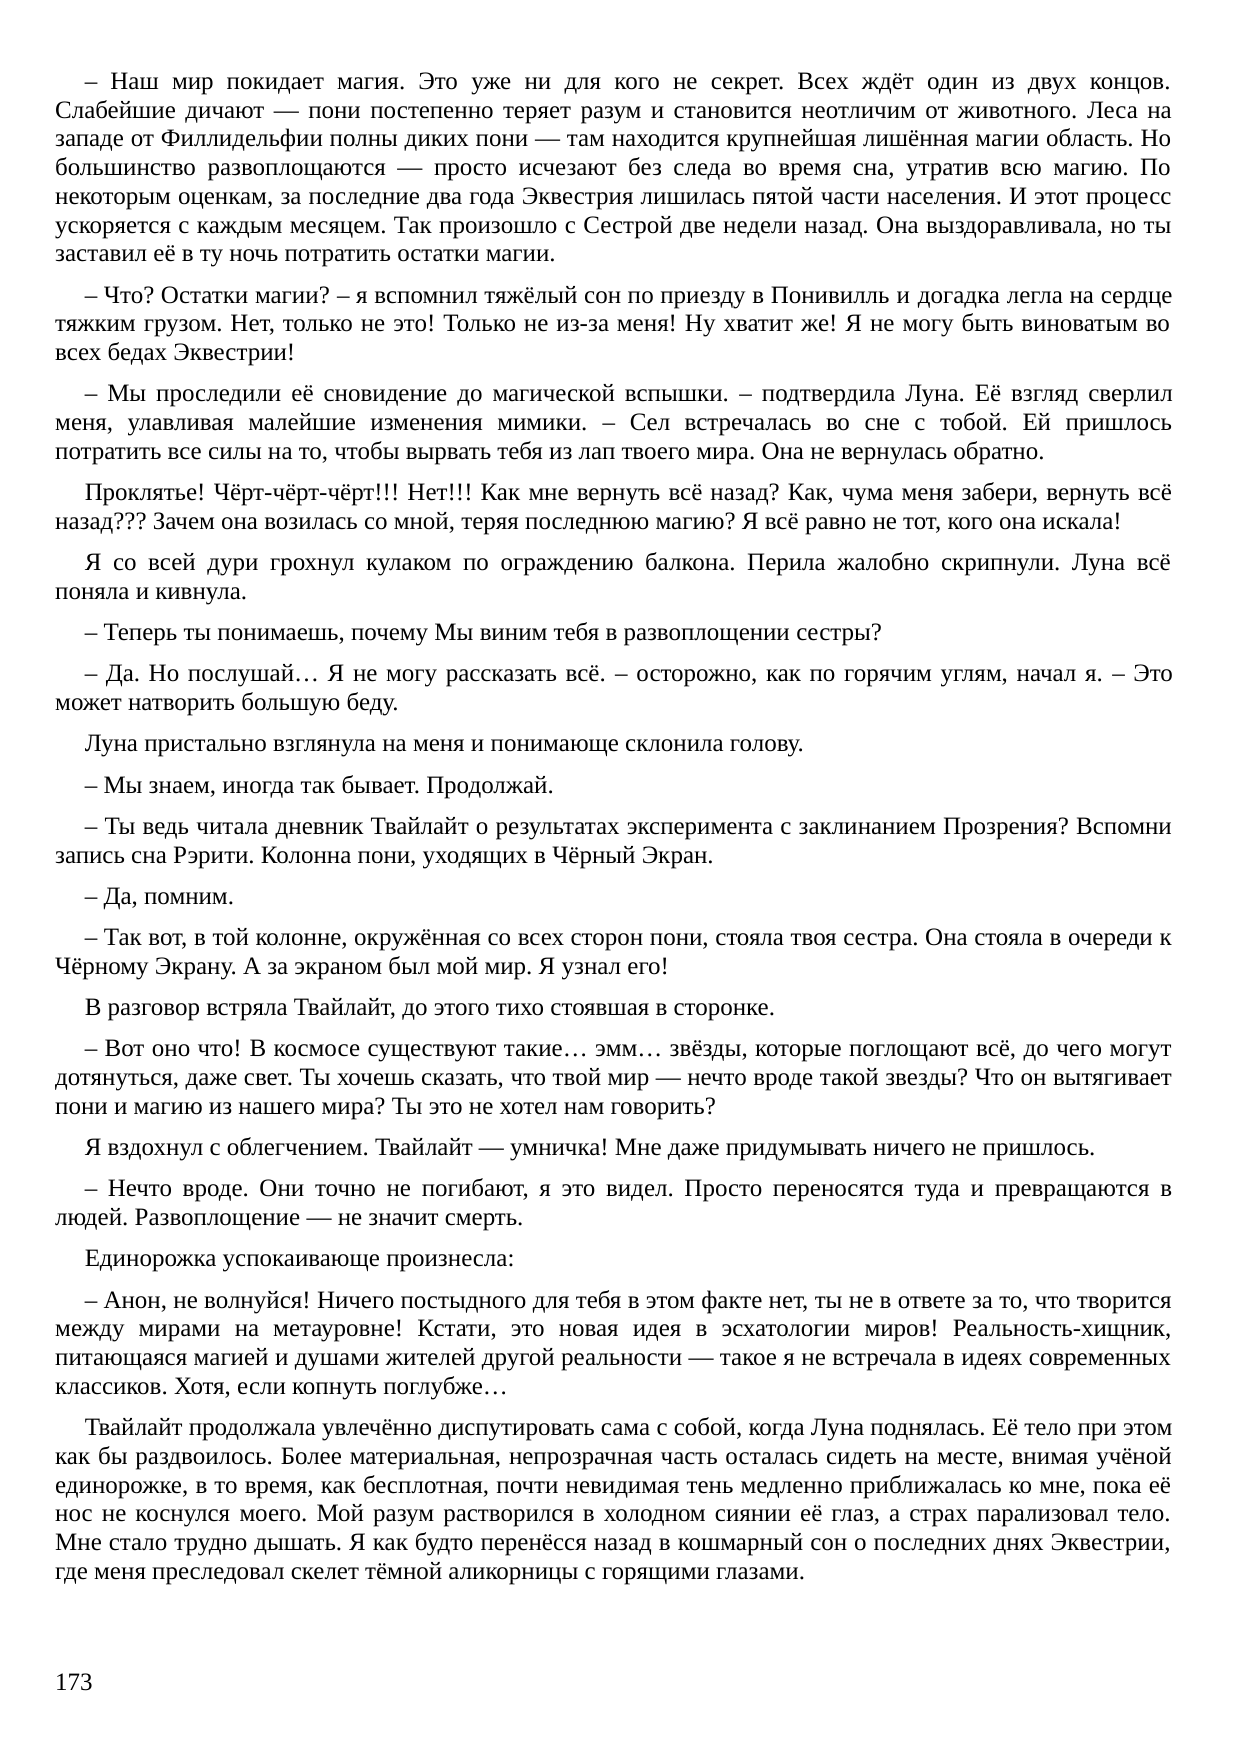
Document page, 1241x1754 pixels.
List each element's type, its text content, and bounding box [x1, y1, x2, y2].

text – Так вот, в той колонне, окружённая со всех сторон пони, стояла твоя сестра. Она стояла в очереди к Чёрному Экрану. А за экраном был мой мир. Я узнал его! [55, 922, 1173, 980]
text В разговор встряла Твайлайт, до этого тихо стоявшая в сторонке. [55, 992, 1173, 1021]
text Проклятье! Чёрт-чёрт-чёрт!!! Нет!!! Как мне вернуть всё назад? Как, чума меня забери, вернуть всё назад??? Зачем она возилась со мной, теряя последнюю магию? Я всё равно не тот, кого она искала! [55, 477, 1173, 535]
text – Что? Остатки магии? – я вспомнил тяжёлый сон по приезду в Понивилль и догадка легла на сердце тяжким грузом. Нет, только не это! Только не из-за меня! Ну хватит же! Я не могу быть виноватым во всех бедах Эквестрии! [55, 280, 1173, 366]
text – Вот оно что! В космосе существуют такие… эмм… звёзды, которые поглощают всё, до чего могут дотянуться, даже свет. Ты хочешь сказать, что твой мир — нечто вроде такой звезды? Что он вытягивает пони и магию из нашего мира? Ты это не хотел нам говорить? [55, 1033, 1173, 1120]
text Я со всей дури грохнул кулаком по ограждению балкона. Перила жалобно скрипнули. Луна всё поняла и кивнула. [55, 547, 1173, 605]
text – Да. Но послушай… Я не могу рассказать всё. – осторожно, как по горячим углям, начал я. – Это может натворить большую беду. [55, 658, 1173, 716]
text – Мы знаем, иногда так бывает. Продолжай. [55, 770, 1173, 798]
text – Да, помним. [55, 881, 1173, 910]
text – Нечто вроде. Они точно не погибают, я это видел. Просто переносятся туда и превращаются в людей. Развоплощение — не значит смерть. [55, 1173, 1173, 1231]
text Твайлайт продолжала увлечённо диспутировать сама с собой, когда Луна поднялась. Её тело при этом как бы раздвоилось. Более материальная, непрозрачная часть осталась сидеть на месте, внимая учёной единорожке, в то время, как бесплотная, почти невидимая тень медленно приближалась ко мне, пока её нос не коснулся моего. Мой разум растворился в холодном сиянии её глаз, а страх парализовал тело. Мне стало трудно дышать. Я как будто перенёсся назад в кошмарный сон о последних днях Эквестрии, где меня преследовал скелет тёмной аликорницы с горящими глазами. [55, 1412, 1173, 1585]
text – Мы проследили её сновидение до магической вспышки. – подтвердила Луна. Её взгляд сверлил меня, улавливая малейшие изменения мимики. – Сел встречалась во сне с тобой. Ей пришлось потратить все силы на то, чтобы вырвать тебя из лап твоего мира. Она не вернулась обратно. [55, 378, 1173, 465]
text – Анон, не волнуйся! Ничего постыдного для тебя в этом факте нет, ты не в ответе за то, что творится между мирами на метауровне! Кстати, это новая идея в эсхатологии миров! Реальность-хищник, питающаяся магией и душами жителей другой реальности — такое я не встречала в идеях современных классиков. Хотя, если копнуть поглубже… [55, 1285, 1173, 1400]
text Луна пристально взглянула на меня и понимающе склонила голову. [55, 728, 1173, 757]
text – Теперь ты понимаешь, почему Мы виним тебя в развоплощении сестры? [55, 617, 1173, 646]
text – Наш мир покидает магия. Это уже ни для кого не секрет. Всех ждёт один из двух концов. Слабейшие дичают — пони постепенно теряет разум и становится неотличим от животного. Леса на западе от Филлидельфии полны диких пони — там находится крупнейшая лишённая магии область. Но большинство развоплощаются — просто исчезают без следа во время сна, утратив всю магию. По некоторым оценкам, за последние два года Эквестрия лишилась пятой части населения. И этот процесс ускоряется с каждым месяцем. Так произошло с Сестрой две недели назад. Она выздоравливала, но ты заставил её в ту ночь потратить остатки магии. [55, 66, 1173, 267]
text Единорожка успокаивающе произнесла: [55, 1243, 1173, 1272]
text – Ты ведь читала дневник Твайлайт о результатах эксперимента с заклинанием Прозрения? Вспомни запись сна Рэрити. Колонна пони, уходящих в Чёрный Экран. [55, 811, 1173, 868]
text Я вздохнул с облегчением. Твайлайт — умничка! Мне даже придумывать ничего не пришлось. [55, 1132, 1173, 1161]
